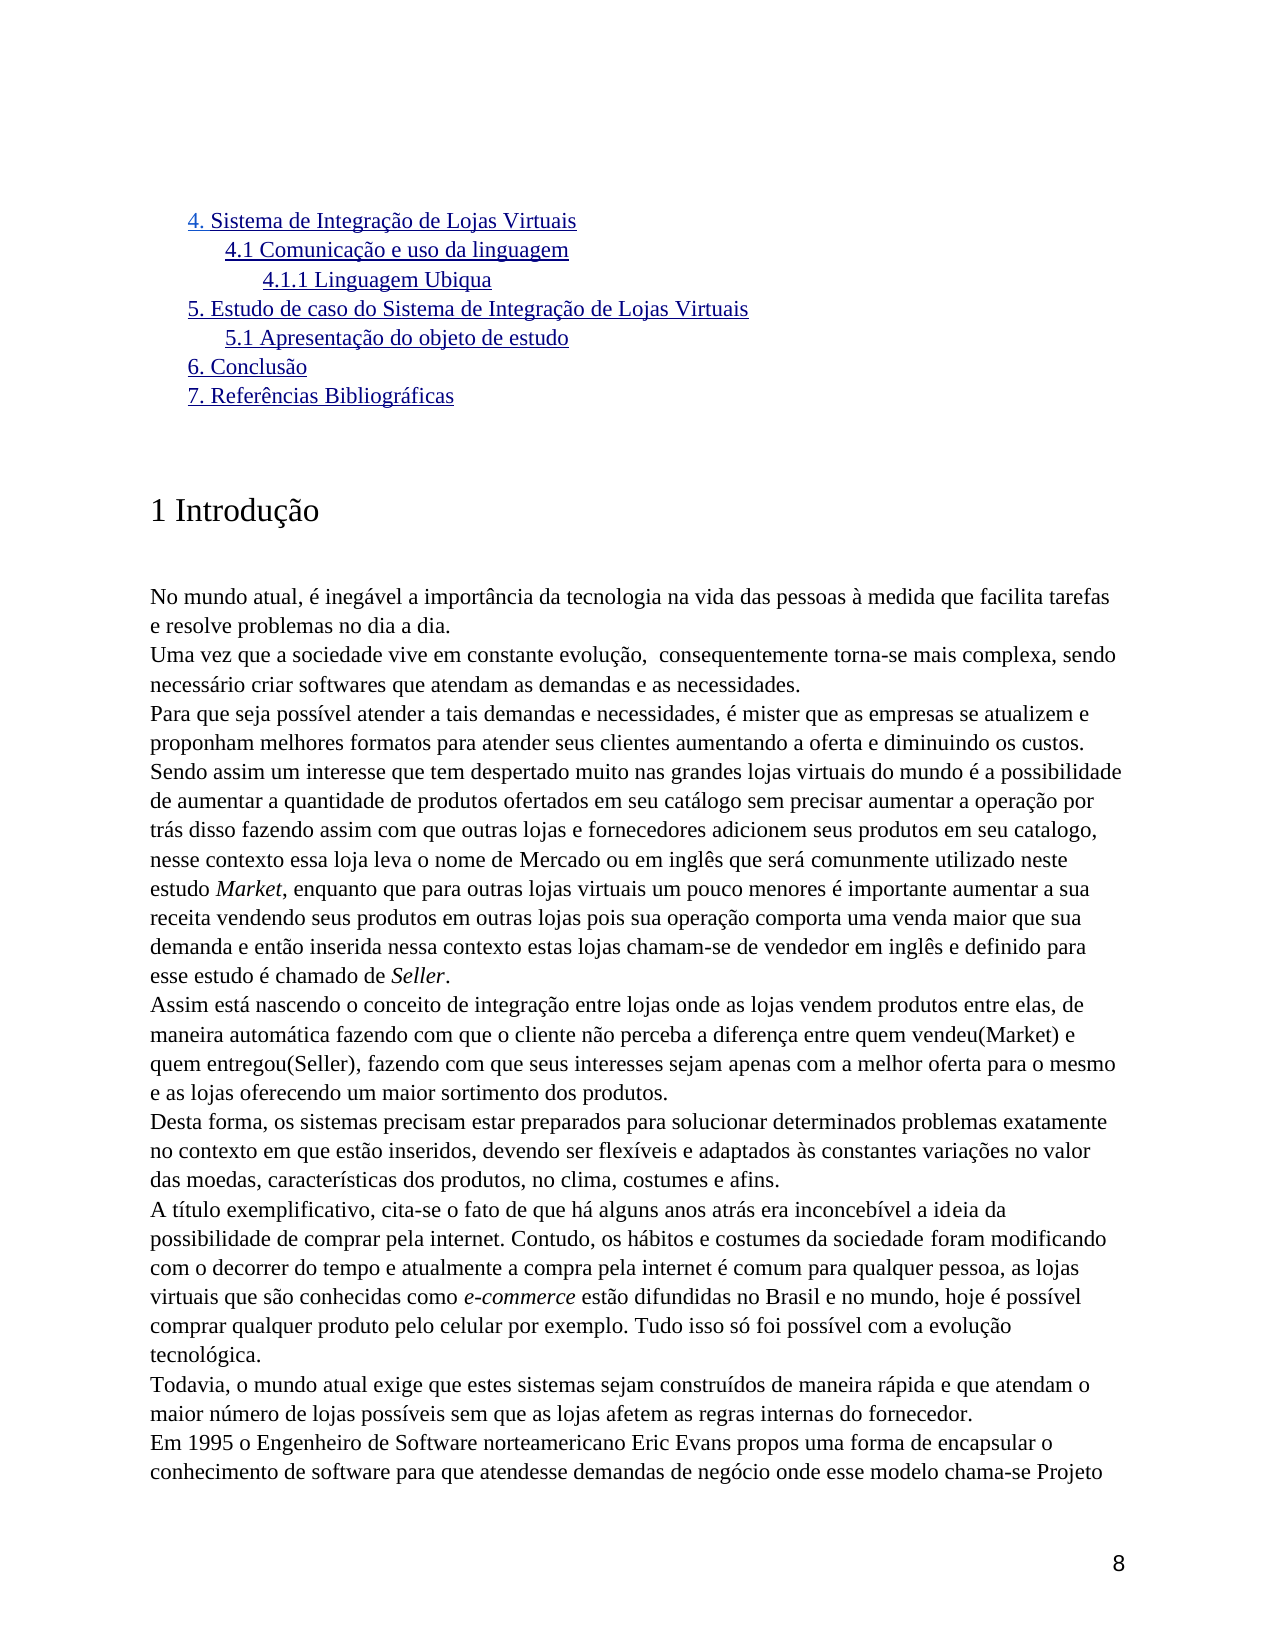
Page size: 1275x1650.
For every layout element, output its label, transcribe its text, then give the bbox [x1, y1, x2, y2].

text 4. Sistema de Integração de Lojas Virtuais [187, 208, 1125, 234]
text Uma vez que a sociedade vive em constante evolução, consequentemente torna-se mais complexa, sendo necessário criar softwares que atendam as demandas e as necessidades. [150, 642, 1125, 697]
text 4.1.1 Linguagem Ubiqua [262, 267, 1125, 292]
text 7. Referências Bibliográficas [187, 383, 1125, 409]
text Em 1995 o Engenheiro de Software norteamericano Eric Evans propos uma forma de encapsular o conhecimento de software para que atendesse demandas de negócio onde esse modelo chama-se Projeto [150, 1430, 1125, 1484]
text Assim está nascendo o conceito de integração entre lojas onde as lojas vendem produtos entre elas, de maneira automática fazendo com que o cliente não perceba a diferença entre quem vendeu(Market) e quem entregou(Seller), fazendo com que seus interesses sejam apenas com a melhor oferta para o mesmo e as lojas oferecendo um maior sortimento dos produtos. [150, 992, 1125, 1105]
subtitle 1 Introdução [150, 492, 1125, 528]
text No mundo atual, é inegável a importância da tecnologia na vida das pessoas à medida que facilita tarefas e resolve problemas no dia a dia. [150, 584, 1125, 639]
text 5. Estudo de caso do Sistema de Integração de Lojas Virtuais [187, 296, 1125, 321]
text Para que seja possível atender a tais demandas e necessidades, é mister que as empresas se atualizem e proponham melhores formatos para atender seus clientes aumentando a oferta e diminuindo os custos. [150, 701, 1125, 755]
text A título exemplificativo, cita-se o fato de que há alguns anos atrás era inconcebível a ideia da possibilidade de comprar pela internet. Contudo, os hábitos e costumes da sociedade foram modificando com o decorrer do tempo e atualmente a compra pela internet é comum para qualquer pessoa, as lojas virtuais que são conhecidas como e-commerce estão difundidas no Brasil e no mundo, hoje é possível comprar qualquer produto pelo celular por exemplo. Tudo isso só foi possível com a evolução tecnológica. [150, 1197, 1125, 1368]
text 4.1 Comunicação e uso da linguagem [225, 237, 1125, 263]
text 5.1 Apresentação do objeto de estudo [225, 325, 1125, 350]
text Desta forma, os sistemas precisam estar preparados para solucionar determinados problemas exatamente no contexto em que estão inseridos, devendo ser flexíveis e adaptados às constantes variações no valor das moedas, características dos produtos, no clima, costumes e afins. [150, 1109, 1125, 1193]
text Sendo assim um interesse que tem despertado muito nas grandes lojas virtuais do mundo é a possibilidade de aumentar a quantidade de produtos ofertados em seu catálogo sem precisar aumentar a operação por trás disso fazendo assim com que outras lojas e fornecedores adicionem seus produtos em seu catalogo, nesse contexto essa loja leva o nome de Mercado ou em inglês que será comunmente utilizado neste estudo Market, enquanto que para outras lojas virtuais um pouco menores é importante aumentar a sua receita vendendo seus produtos em outras lojas pois sua operação comporta uma venda maior que sua demanda e então inserida nessa contexto estas lojas chamam-se de vendedor em inglês e definido para esse estudo é chamado de Seller. [150, 759, 1125, 989]
text Todavia, o mundo atual exige que estes sistemas sejam construídos de maneira rápida e que atendam o maior número de lojas possíveis sem que as lojas afetem as regras internas do fornecedor. [150, 1372, 1125, 1426]
text 6. Conclusão [187, 354, 1125, 379]
